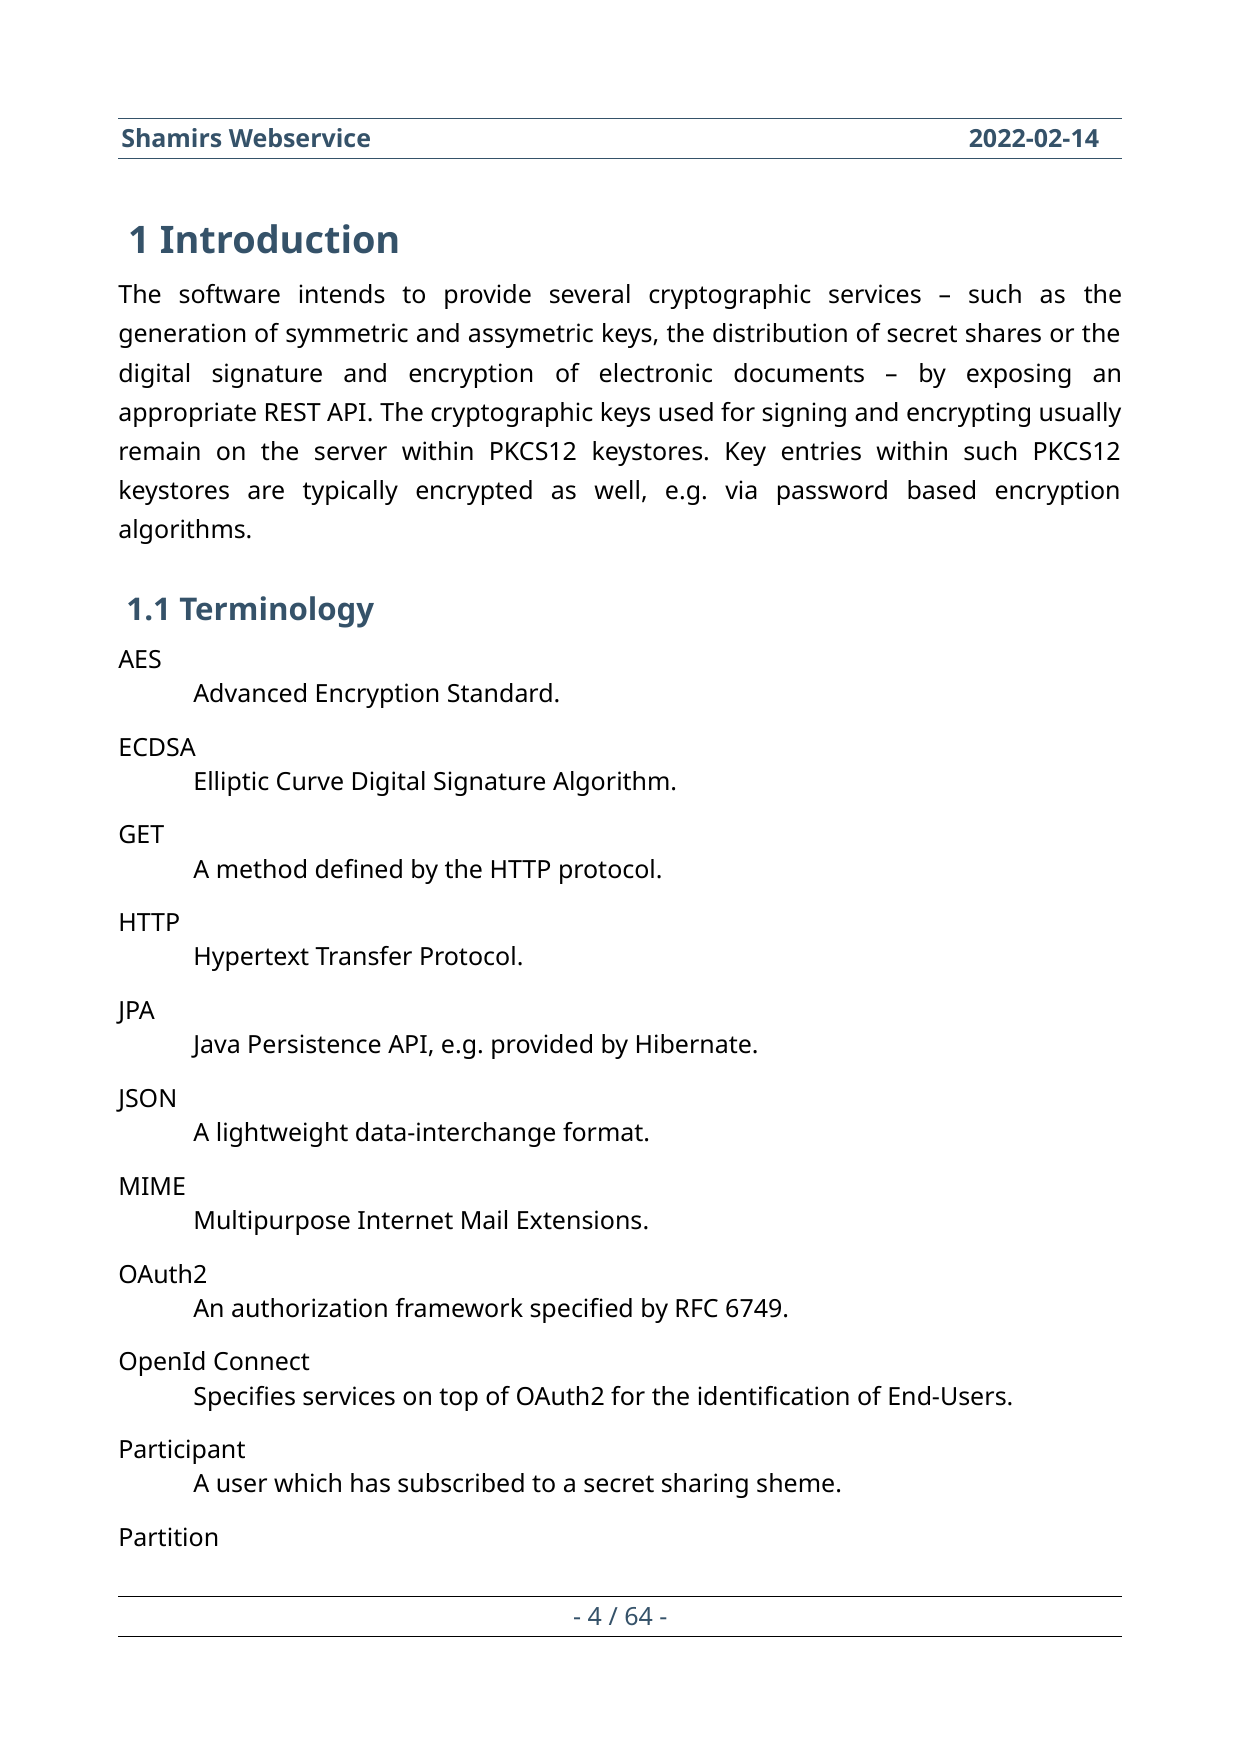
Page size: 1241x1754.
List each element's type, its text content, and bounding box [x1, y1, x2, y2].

text OAuth2 [118, 1256, 1122, 1290]
text Java Persistence API, e.g. provided by Hibernate. [118, 1027, 1122, 1061]
text JSON [118, 1081, 1122, 1115]
text Specifies services on top of OAuth2 for the identification of End-Users. [118, 1378, 1122, 1412]
subtitle Terminology [118, 586, 1122, 629]
text The software intends to provide several cryptographic services – such as the generation of symmetric and assymetric keys, the distribution of secret shares or the digital signature and encryption of electronic documents – by exposing an appropriate REST API. The cryptographic keys used for signing and encrypting usually remain on the server within PKCS12 keystores. Key entries within such PKCS12 keystores are typically encrypted as well, e.g. via password based encryption algorithms. [118, 277, 1122, 546]
text AES [118, 642, 1122, 676]
text Participant [118, 1432, 1122, 1466]
text A method defined by the HTTP protocol. [118, 851, 1122, 885]
text OpenId Connect [118, 1344, 1122, 1378]
text A lightweight data-interchange format. [118, 1115, 1122, 1149]
subtitle Introduction [118, 213, 1122, 264]
text Elliptic Curve Digital Signature Algorithm. [118, 763, 1122, 797]
text Partition [118, 1520, 1122, 1554]
text ECDSA [118, 729, 1122, 763]
text HTTP [118, 905, 1122, 939]
text MIME [118, 1168, 1122, 1202]
text Advanced Encryption Standard. [118, 676, 1122, 710]
text Hypertext Transfer Protocol. [118, 939, 1122, 973]
text GET [118, 817, 1122, 851]
text JPA [118, 993, 1122, 1027]
text Multipurpose Internet Mail Extensions. [118, 1202, 1122, 1237]
text An authorization framework specified by RFC 6749. [118, 1290, 1122, 1324]
text A user which has subscribed to a secret sharing sheme. [118, 1466, 1122, 1500]
